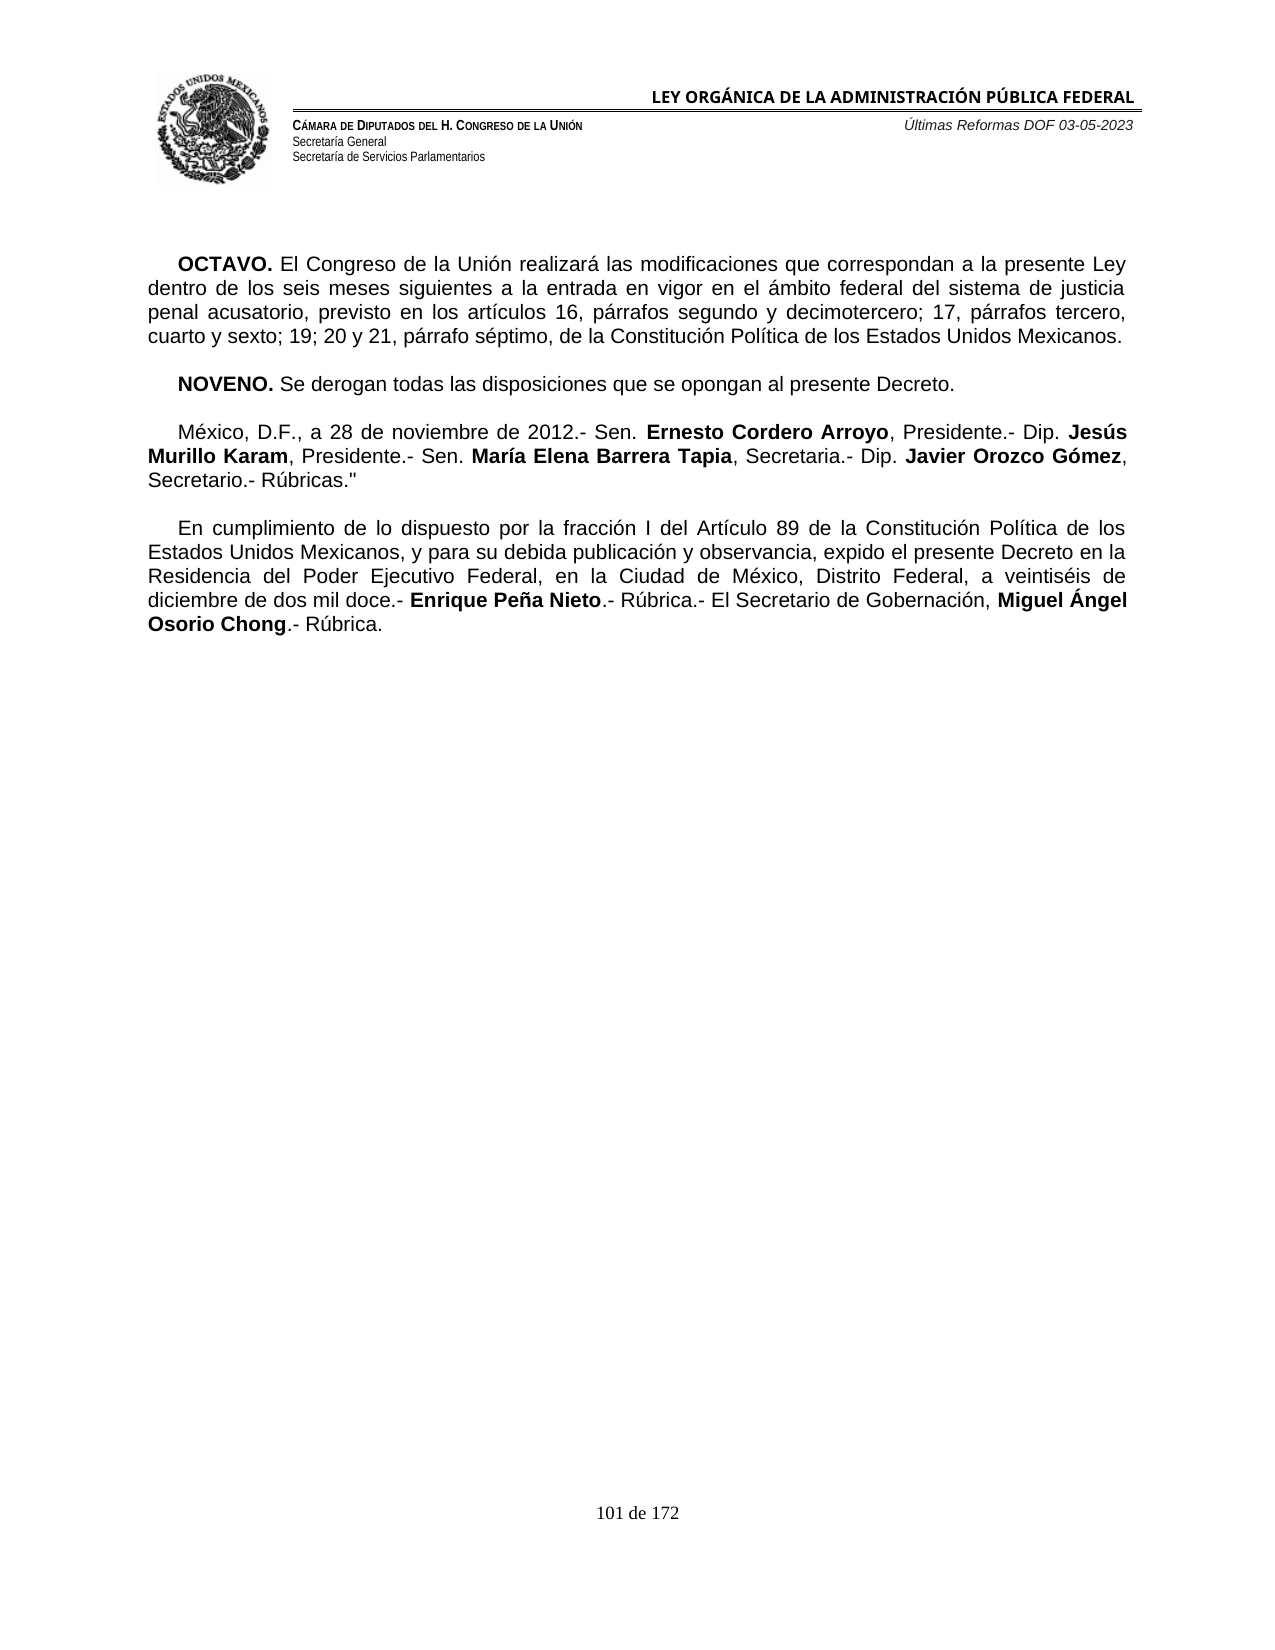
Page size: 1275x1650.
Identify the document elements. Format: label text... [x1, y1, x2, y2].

text NOVENO. Se derogan todas las disposiciones que se opongan al presente Decreto. [148, 372, 1127, 396]
text OCTAVO. El Congreso de la Unión realizará las modificaciones que correspondan a la presente Ley dentro de los seis meses siguientes a la entrada en vigor en el ámbito federal del sistema de justicia penal acusatorio, previsto en los artículos 16, párrafos segundo y decimotercero; 17, párrafos tercero, cuarto y sexto; 19; 20 y 21, párrafo séptimo, de la Constitución Política de los Estados Unidos Mexicanos. [148, 252, 1127, 348]
text México, D.F., a 28 de noviembre de 2012.- Sen. Ernesto Cordero Arroyo, Presidente.- Dip. Jesús Murillo Karam, Presidente.- Sen. María Elena Barrera Tapia, Secretaria.- Dip. Javier Orozco Gómez, Secretario.- Rúbricas." [148, 420, 1127, 492]
text En cumplimiento de lo dispuesto por la fracción I del Artículo 89 de la Constitución Política de los Estados Unidos Mexicanos, y para su debida publicación y observancia, expido el presente Decreto en la Residencia del Poder Ejecutivo Federal, en la Ciudad de México, Distrito Federal, a veintiséis de diciembre de dos mil doce.- Enrique Peña Nieto.- Rúbrica.- El Secretario de Gobernación, Miguel Ángel Osorio Chong.- Rúbrica. [148, 516, 1127, 636]
